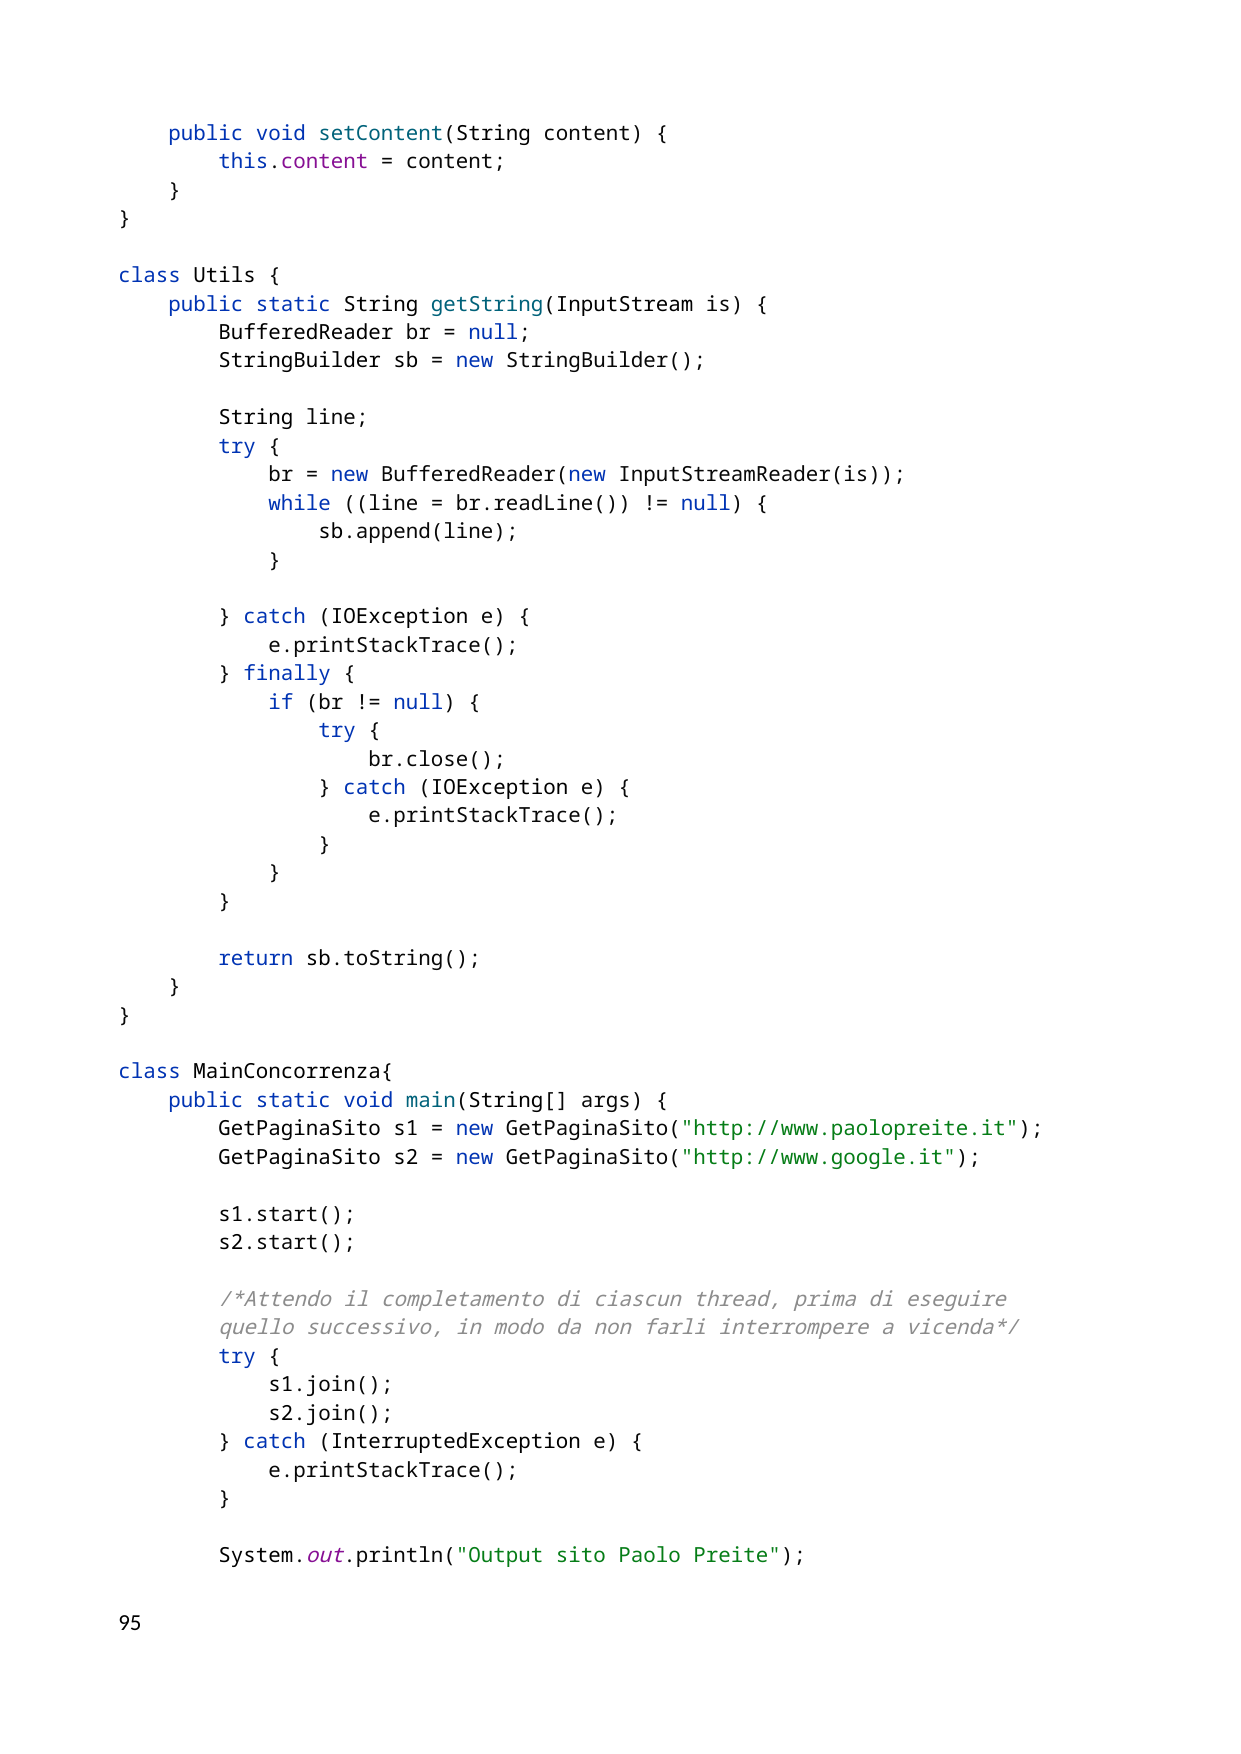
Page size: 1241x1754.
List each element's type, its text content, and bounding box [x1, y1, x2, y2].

text public void setContent(String content) { this.content = content; } } class Utils { public static String getString(InputStream is) { BufferedReader br = null; StringBuilder sb = new StringBuilder(); String line; try { br = new BufferedReader(new InputStreamReader(is)); while ((line = br.readLine()) != null) { sb.append(line); } } catch (IOException e) { e.printStackTrace(); } finally { if (br != null) { try { br.close(); } catch (IOException e) { e.printStackTrace(); } } } return sb.toString(); } } class MainConcorrenza{ public static void main(String[] args) { GetPaginaSito s1 = new GetPaginaSito("http://www.paolopreite.it"); GetPaginaSito s2 = new GetPaginaSito("http://www.google.it"); s1.start(); s2.start(); /*Attendo il completamento di ciascun thread, prima di eseguire quello successivo, in modo da non farli interrompere a vicenda*/ try { s1.join(); s2.join(); } catch (InterruptedException e) { e.printStackTrace(); } System.out.println("Output sito Paolo Preite"); [118, 118, 1122, 1568]
